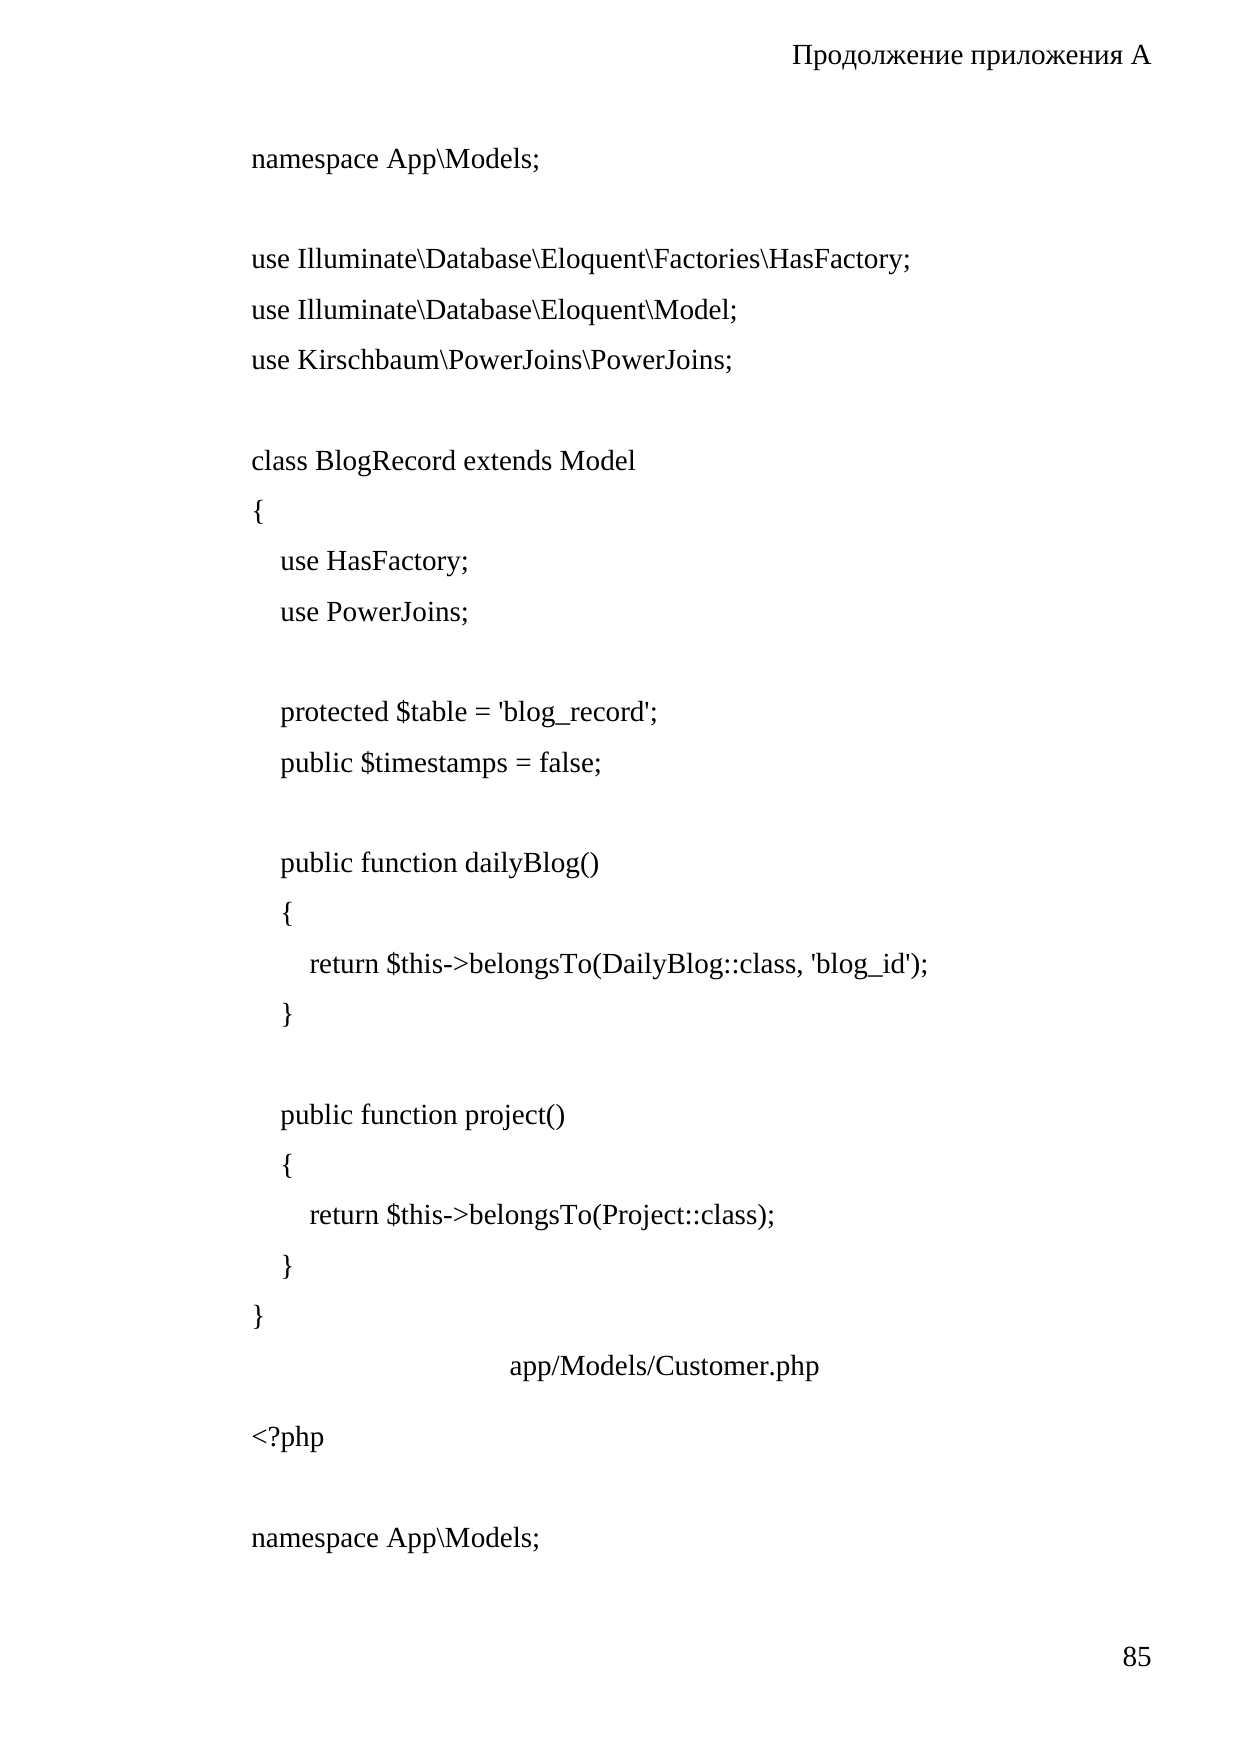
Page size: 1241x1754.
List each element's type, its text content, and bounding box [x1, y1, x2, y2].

text return $this->belongsTo(Project::class); [177, 1197, 1152, 1231]
text { [177, 896, 1152, 929]
text use Illuminate\Database\Eloquent\Factories\HasFactory; [177, 242, 1152, 275]
text public $timestamps = false; [177, 745, 1152, 778]
text protected $table = 'blog_record'; [177, 694, 1152, 728]
text class BlogRecord extends Model [177, 443, 1152, 476]
text } [177, 1298, 1152, 1332]
text <?php [177, 1419, 1152, 1453]
text namespace App\Models; [177, 141, 1152, 174]
text return $this->belongsTo(DailyBlog::class, 'blog_id'); [177, 946, 1152, 979]
text { [177, 1147, 1152, 1181]
text use PowerJoins; [177, 594, 1152, 627]
text use Kirschbaum\PowerJoins\PowerJoins; [177, 342, 1152, 376]
subtitle app/Models/Customer.php [177, 1348, 1152, 1382]
text public function project() [177, 1097, 1152, 1130]
text } [177, 996, 1152, 1030]
text use Illuminate\Database\Eloquent\Model; [177, 292, 1152, 325]
text namespace App\Models; [177, 1520, 1152, 1554]
text public function dailyBlog() [177, 845, 1152, 879]
text use HasFactory; [177, 543, 1152, 577]
text } [177, 1248, 1152, 1281]
text { [177, 493, 1152, 527]
